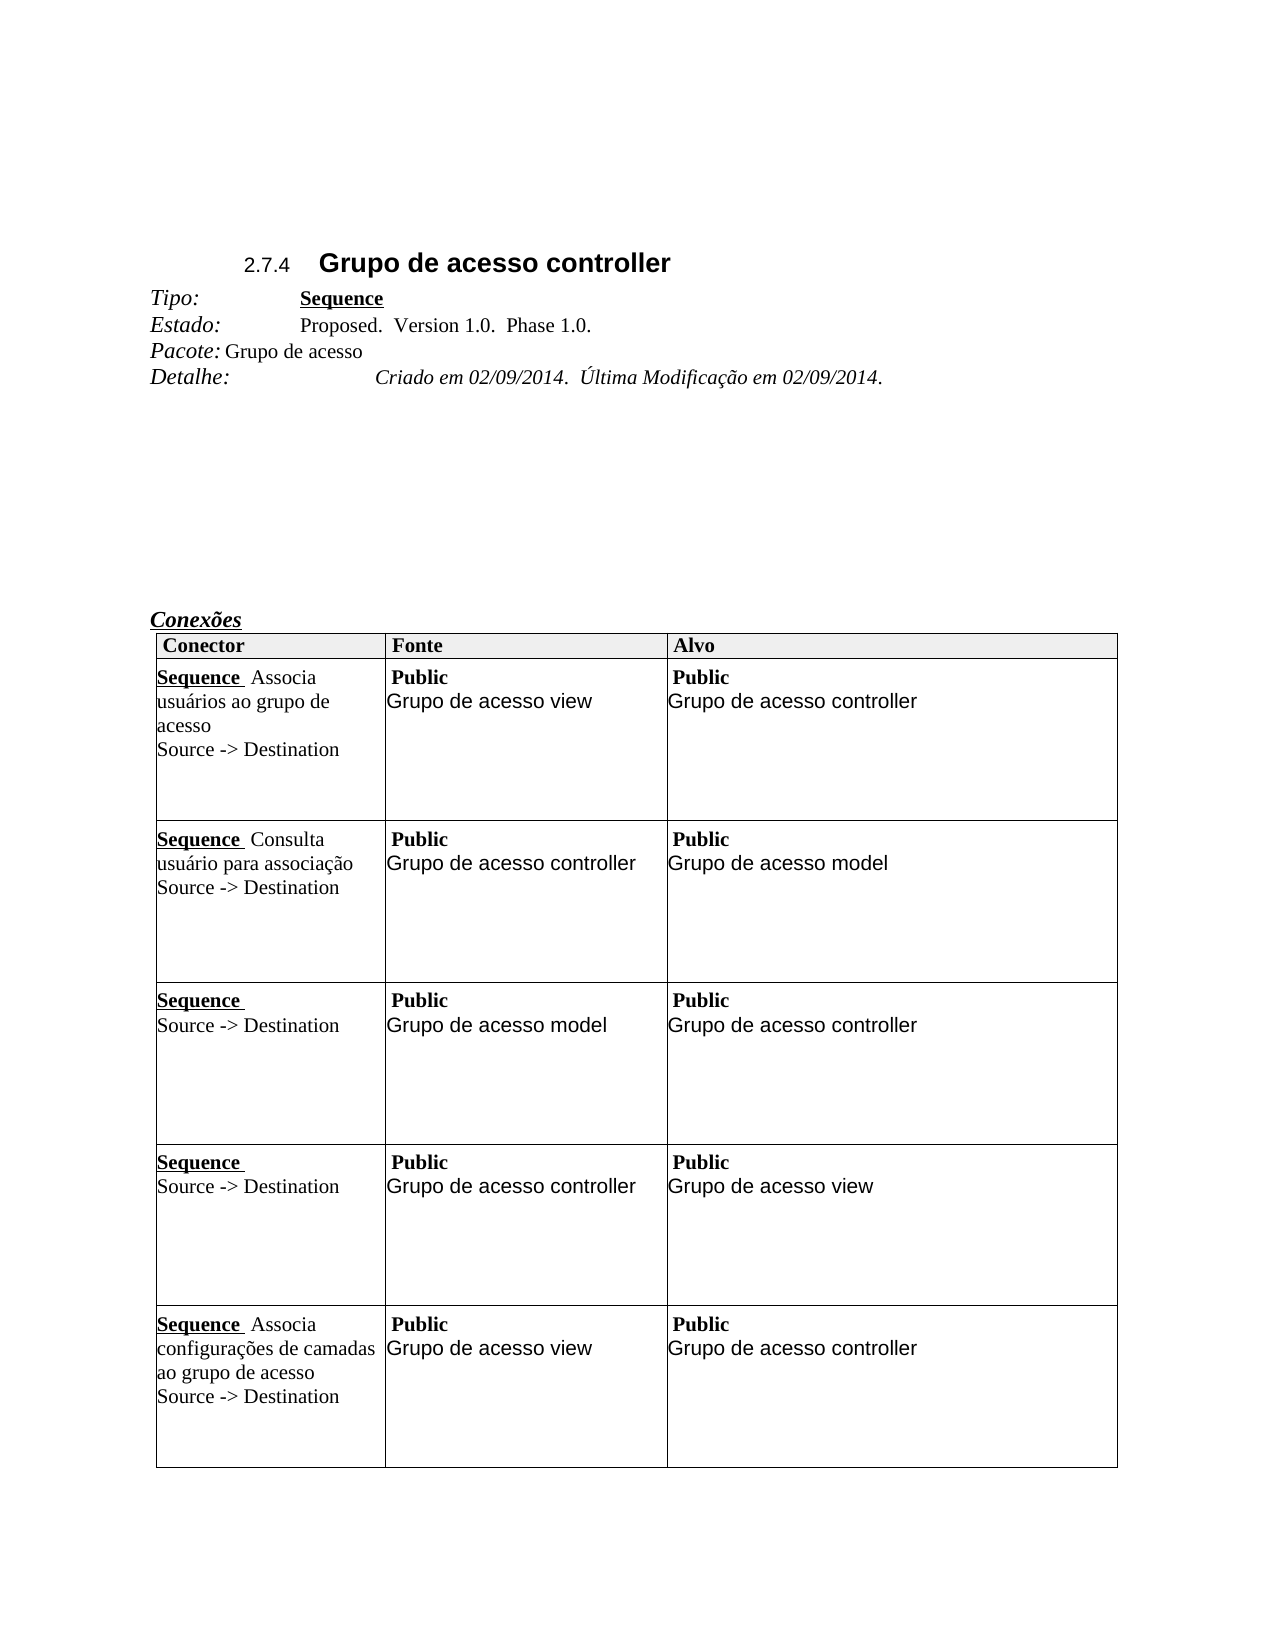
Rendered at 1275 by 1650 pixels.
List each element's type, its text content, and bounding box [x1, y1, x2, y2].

table_cell Public Grupo de acesso controller [386, 1145, 667, 1305]
text Detalhe: Criado em 02/09/2014. Última Modificação em 02/09/2014. [150, 363, 1125, 390]
table_cell Public Grupo de acesso view [386, 659, 667, 820]
table_header Fonte [386, 634, 667, 658]
text Pacote: Grupo de acesso [150, 337, 1125, 363]
text Estado: Proposed. Version 1.0. Phase 1.0. [150, 311, 1125, 337]
table_cell Public Grupo de acesso controller [386, 821, 667, 982]
table_header Conector [157, 634, 385, 658]
text Conexões [150, 606, 1125, 633]
table_cell Sequence Source -> Destination [157, 983, 385, 1143]
table_cell Sequence Source -> Destination [157, 1145, 385, 1305]
table_cell Public Grupo de acesso model [386, 983, 667, 1143]
table_cell Public Grupo de acesso model [668, 821, 1117, 982]
table_cell Public Grupo de acesso view [386, 1306, 667, 1467]
table_cell Sequence Associa configurações de camadas ao grupo de acesso Source -> Destination [157, 1306, 385, 1467]
table_cell Public Grupo de acesso controller [668, 659, 1117, 820]
table_cell Public Grupo de acesso controller [668, 1306, 1117, 1467]
text Tipo: Sequence [150, 284, 1125, 311]
table_cell Sequence Associa usuários ao grupo de acesso Source -> Destination [157, 659, 385, 820]
table_cell Public Grupo de acesso controller [668, 983, 1117, 1143]
table_cell Public Grupo de acesso view [668, 1145, 1117, 1305]
list Grupo de acesso controller [244, 247, 1125, 278]
table_header Alvo [668, 634, 1117, 658]
table_cell Sequence Consulta usuário para associação Source -> Destination [157, 821, 385, 982]
